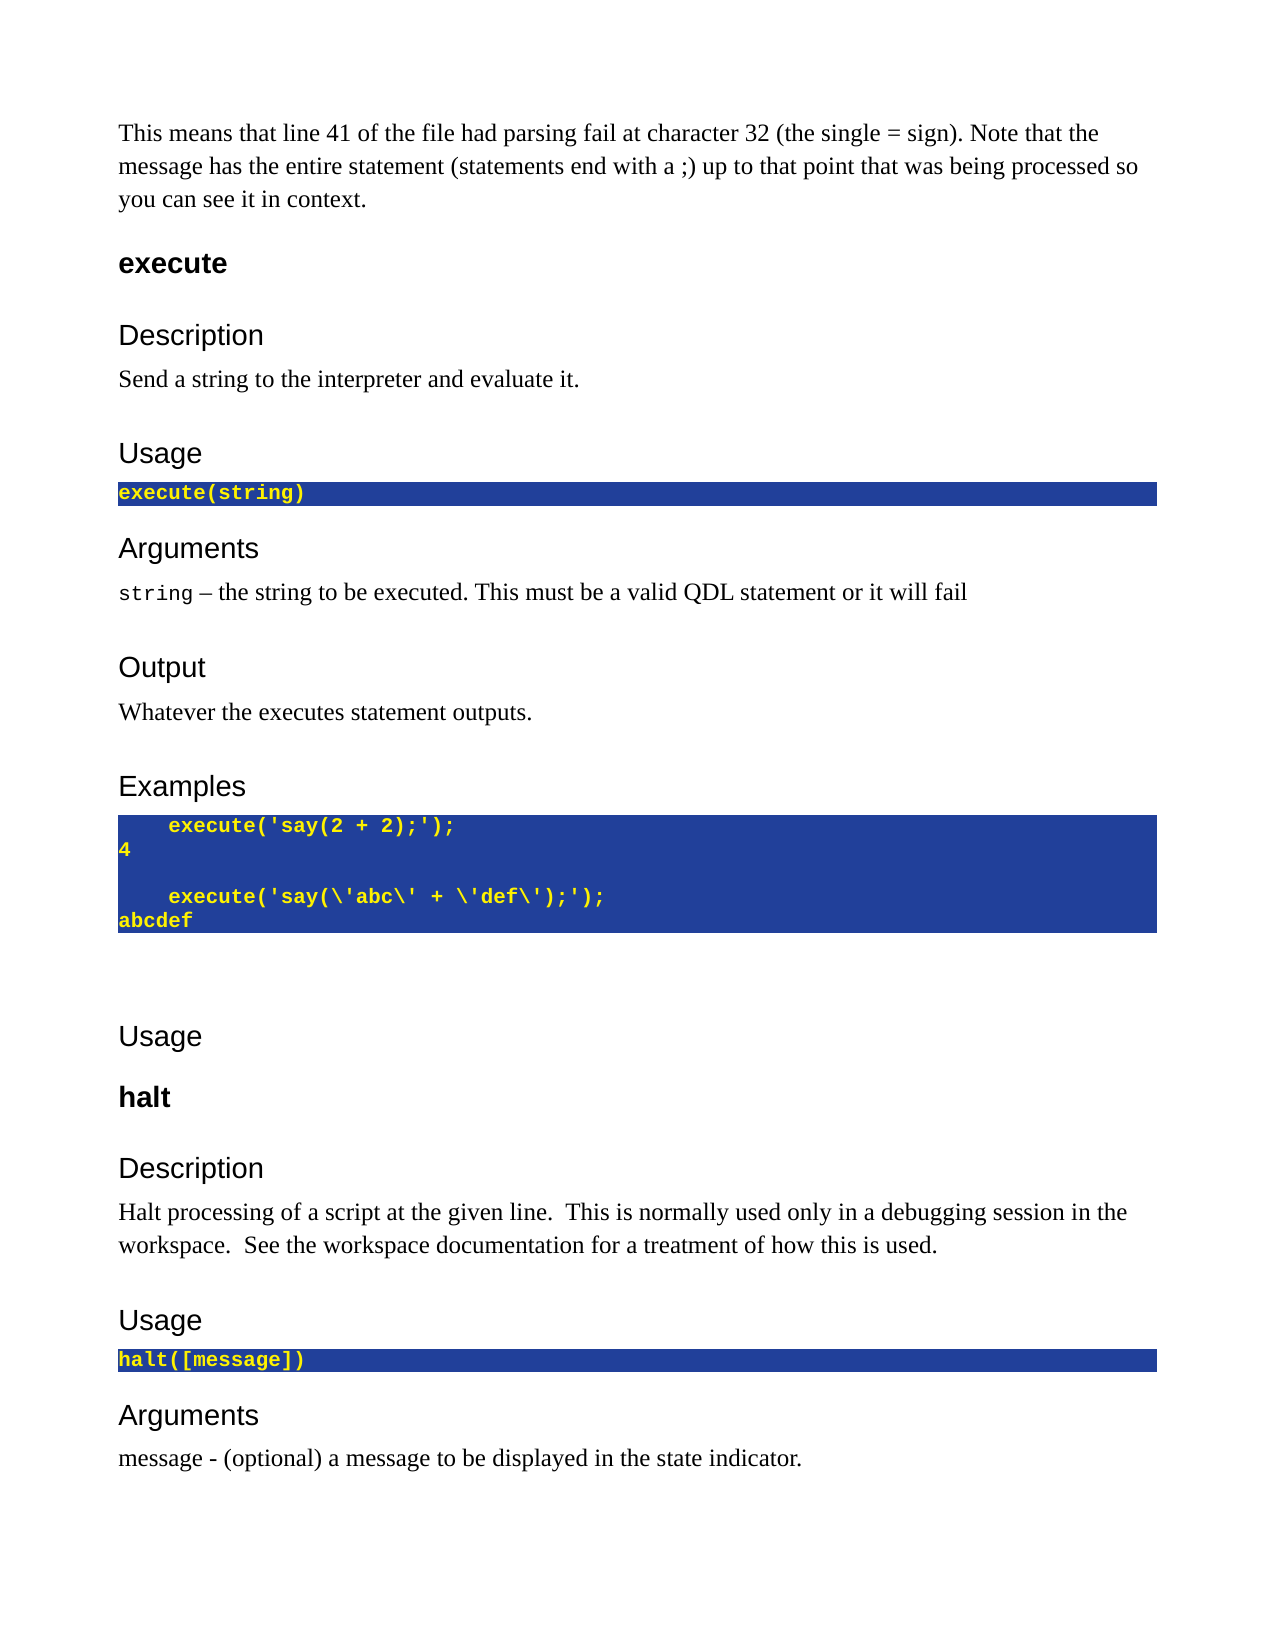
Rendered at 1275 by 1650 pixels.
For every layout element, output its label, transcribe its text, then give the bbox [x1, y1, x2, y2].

subtitle Usage [118, 436, 1157, 470]
text execute('say(\'abc\' + \'def\');'); [118, 886, 1157, 910]
subtitle Description [118, 1151, 1157, 1185]
subtitle Description [118, 318, 1157, 351]
subtitle Arguments [118, 1397, 1157, 1431]
subtitle Usage [118, 1303, 1157, 1336]
text Whatever the executes statement outputs. [118, 697, 1157, 725]
subtitle Examples [118, 769, 1157, 803]
text message - (optional) a message to be displayed in the state indicator. [118, 1443, 1157, 1472]
subtitle Output [118, 651, 1157, 684]
text execute(string) [118, 482, 1157, 506]
text halt([message]) [118, 1349, 1157, 1372]
text string – the string to be executed. This must be a valid QDL statement or it will fail [118, 577, 1157, 607]
subtitle execute [118, 246, 1157, 280]
text abcdef [118, 910, 1157, 933]
text Send a string to the interpreter and evaluate it. [118, 364, 1157, 392]
text 4 [118, 839, 1157, 862]
text This means that line 41 of the file had parsing fail at character 32 (the single = sign). Note that the message has the entire statement (statements end with a ;) up to that point that was being processed so you can see it in context. [118, 118, 1157, 213]
subtitle Arguments [118, 531, 1157, 564]
text execute('say(2 + 2);'); [118, 815, 1157, 839]
text Halt processing of a script at the given line. This is normally used only in a debugging session in the workspace. See the workspace documentation for a treatment of how this is used. [118, 1197, 1157, 1259]
subtitle Usage [118, 1019, 1157, 1053]
subtitle halt [118, 1080, 1157, 1114]
